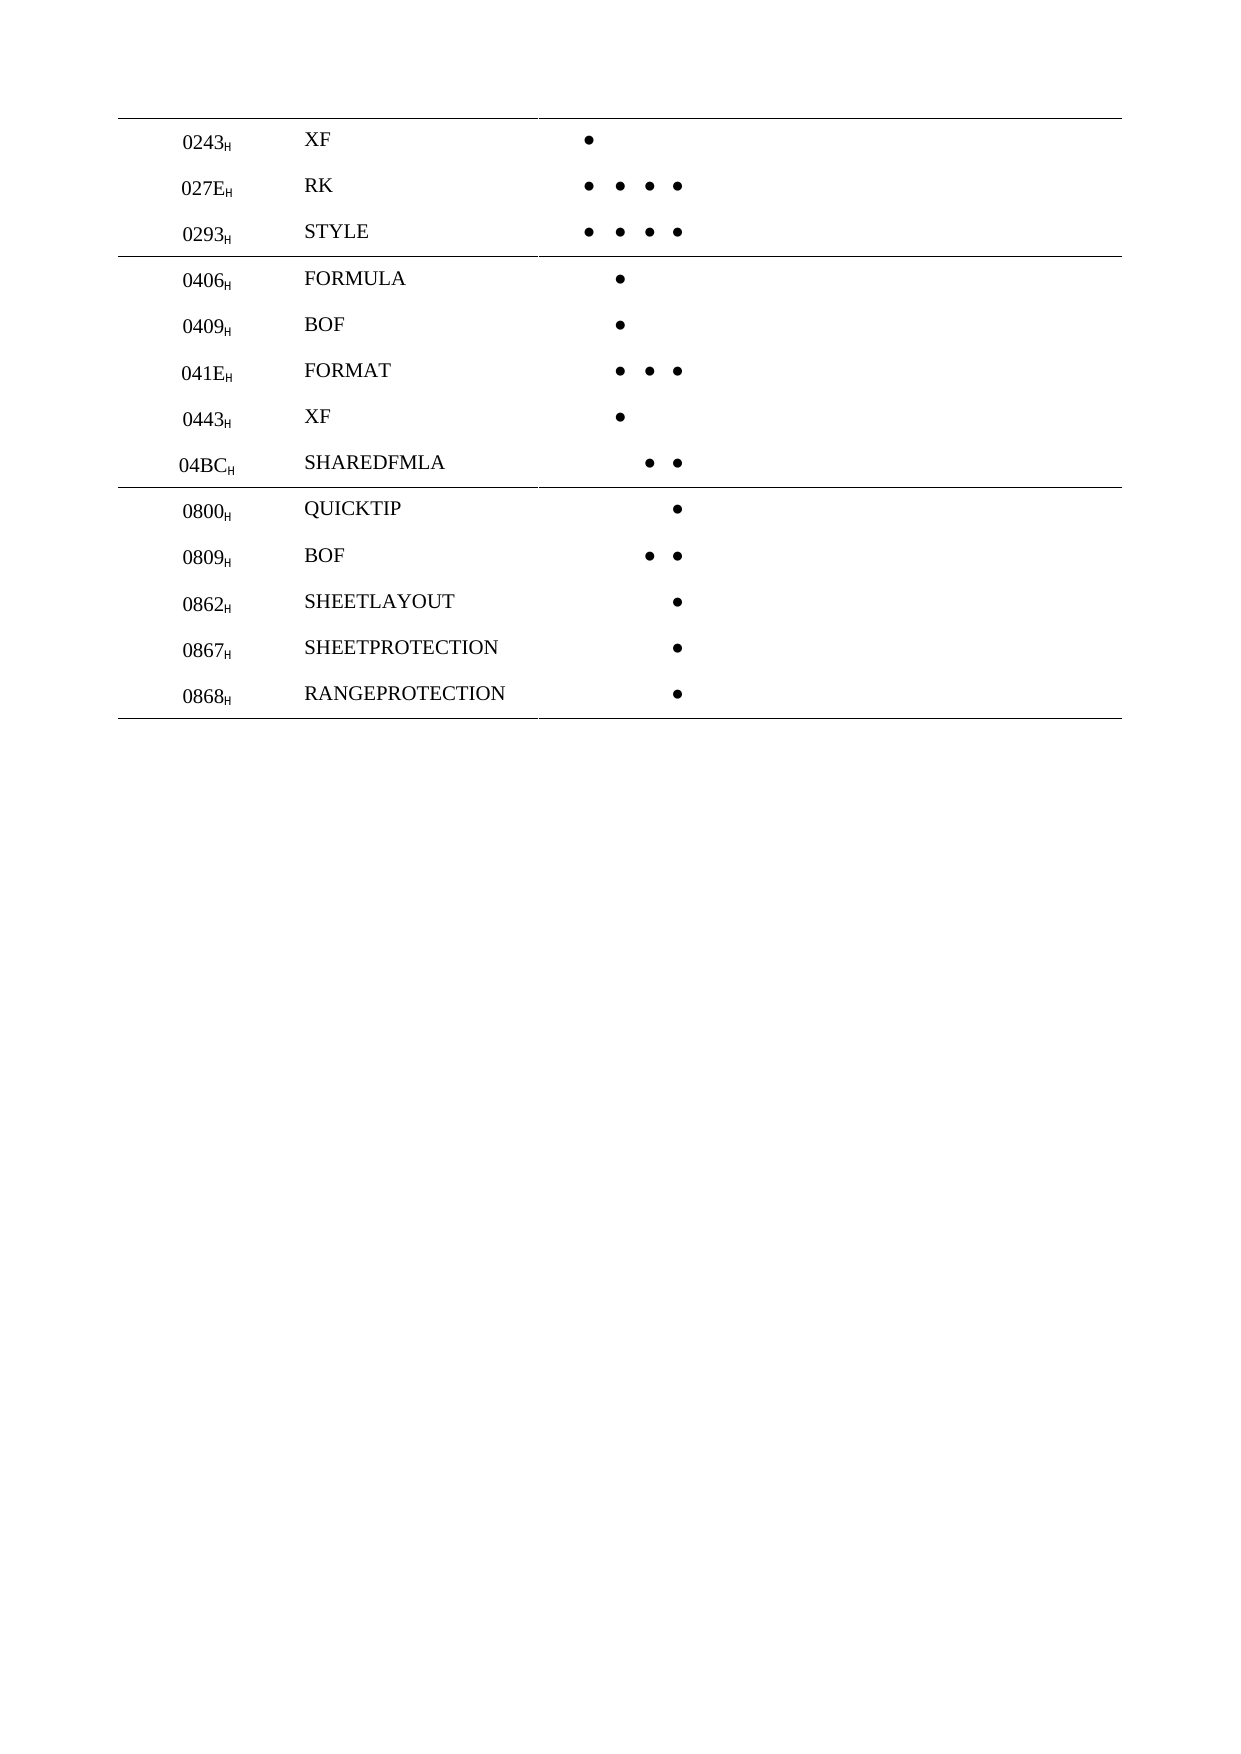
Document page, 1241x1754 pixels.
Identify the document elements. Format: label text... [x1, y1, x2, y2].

table_cell [740, 441, 762, 487]
table_cell [740, 119, 762, 164]
table_cell BOF [295, 303, 538, 349]
table_cell [716, 580, 740, 626]
table_cell [539, 488, 573, 534]
table_cell [635, 395, 664, 441]
table_cell RK [295, 164, 538, 210]
table_cell BOF [295, 534, 538, 580]
table_cell [539, 349, 573, 395]
table_cell [605, 626, 635, 672]
table_cell [740, 349, 762, 395]
table_cell [716, 534, 740, 580]
table_cell [664, 119, 691, 164]
table_cell [605, 580, 635, 626]
table_cell [605, 119, 635, 164]
table_cell ● [664, 164, 691, 210]
table_cell STYLE [295, 210, 538, 256]
table_cell [573, 488, 605, 534]
table_cell ● [635, 441, 664, 487]
table_cell 0868H [118, 672, 295, 718]
table_cell [539, 672, 573, 718]
table_cell [762, 349, 1122, 395]
table_cell [573, 580, 605, 626]
table_cell [691, 257, 716, 303]
table_cell [716, 119, 740, 164]
table_cell [573, 303, 605, 349]
table_cell [691, 488, 716, 534]
table_cell ● [664, 349, 691, 395]
table_cell XF [295, 395, 538, 441]
table_cell [573, 626, 605, 672]
table_cell [762, 164, 1122, 210]
table_cell [762, 303, 1122, 349]
table_cell [716, 303, 740, 349]
table_cell ● [605, 395, 635, 441]
table_cell RANGEPROTECTION [295, 672, 538, 718]
table_cell [691, 534, 716, 580]
table_cell [762, 672, 1122, 718]
table_cell ● [635, 164, 664, 210]
table_cell ● [635, 349, 664, 395]
table_cell [716, 395, 740, 441]
table_cell [762, 534, 1122, 580]
table_cell ● [664, 672, 691, 718]
table_cell [664, 257, 691, 303]
table_cell [573, 349, 605, 395]
table_cell [716, 672, 740, 718]
table_cell [740, 210, 762, 256]
table_cell [740, 580, 762, 626]
table_cell [573, 257, 605, 303]
table_cell [691, 210, 716, 256]
table_cell ● [664, 534, 691, 580]
table_cell [762, 580, 1122, 626]
table_cell [740, 395, 762, 441]
table_cell [605, 534, 635, 580]
table_cell [691, 626, 716, 672]
table_cell [762, 119, 1122, 164]
table_cell [691, 672, 716, 718]
table_cell 027EH [118, 164, 295, 210]
table_cell XF [295, 119, 538, 164]
table_cell [716, 488, 740, 534]
table_cell ● [605, 210, 635, 256]
table_cell [539, 164, 573, 210]
table_cell [664, 303, 691, 349]
table_cell [635, 257, 664, 303]
table_cell [762, 441, 1122, 487]
table_cell [762, 257, 1122, 303]
table_cell 0243H [118, 119, 295, 164]
table_cell [762, 626, 1122, 672]
table_cell [635, 488, 664, 534]
table_cell [539, 257, 573, 303]
table_cell [635, 626, 664, 672]
table_cell [691, 395, 716, 441]
table_cell [605, 672, 635, 718]
table_cell [740, 488, 762, 534]
table_cell 0443H [118, 395, 295, 441]
table_cell SHAREDFMLA [295, 441, 538, 487]
table_cell [539, 210, 573, 256]
table_cell [691, 119, 716, 164]
table_cell [716, 257, 740, 303]
table_cell ● [605, 164, 635, 210]
table_cell [740, 534, 762, 580]
table_cell ● [573, 210, 605, 256]
table_cell [573, 672, 605, 718]
table_cell QUICKTIP [295, 488, 538, 534]
table_cell 041EH [118, 349, 295, 395]
table_cell [539, 534, 573, 580]
table_cell [716, 626, 740, 672]
table_cell 0293H [118, 210, 295, 256]
table_cell ● [635, 534, 664, 580]
table_cell [573, 534, 605, 580]
table_cell ● [664, 580, 691, 626]
table_cell [762, 395, 1122, 441]
table_cell ● [605, 349, 635, 395]
table_cell [740, 164, 762, 210]
table_cell ● [573, 119, 605, 164]
table_cell ● [664, 626, 691, 672]
table_cell 0409H [118, 303, 295, 349]
table_cell ● [635, 210, 664, 256]
table_cell 04BCH [118, 441, 295, 487]
table_cell [716, 210, 740, 256]
table_cell FORMAT [295, 349, 538, 395]
table_cell ● [664, 210, 691, 256]
table_cell [740, 626, 762, 672]
table_cell [635, 672, 664, 718]
table_cell ● [605, 257, 635, 303]
table_cell [539, 580, 573, 626]
table_cell [635, 303, 664, 349]
table_cell [740, 257, 762, 303]
table_cell [539, 119, 573, 164]
table_cell SHEETPROTECTION [295, 626, 538, 672]
table_cell [635, 119, 664, 164]
table_cell FORMULA [295, 257, 538, 303]
table_cell [605, 488, 635, 534]
table_cell [740, 303, 762, 349]
table_cell SHEETLAYOUT [295, 580, 538, 626]
table_cell [664, 395, 691, 441]
table_cell 0862H [118, 580, 295, 626]
table_cell 0867H [118, 626, 295, 672]
table_cell ● [664, 488, 691, 534]
table_cell [740, 672, 762, 718]
table_cell [691, 441, 716, 487]
table_cell ● [573, 164, 605, 210]
table_cell [539, 395, 573, 441]
table_cell [573, 441, 605, 487]
table_cell [716, 164, 740, 210]
table_cell ● [664, 441, 691, 487]
table_cell [691, 580, 716, 626]
table_cell [762, 210, 1122, 256]
table_cell [762, 488, 1122, 534]
table_cell [691, 164, 716, 210]
table_cell 0406H [118, 257, 295, 303]
table_cell [573, 395, 605, 441]
table_cell [716, 349, 740, 395]
table_cell [716, 441, 740, 487]
table_cell [635, 580, 664, 626]
table_cell ● [605, 303, 635, 349]
table_cell [539, 626, 573, 672]
table_cell [605, 441, 635, 487]
table_cell [539, 303, 573, 349]
table_cell [539, 441, 573, 487]
table_cell [691, 349, 716, 395]
table_cell 0809H [118, 534, 295, 580]
table_cell 0800H [118, 488, 295, 534]
table_cell [691, 303, 716, 349]
